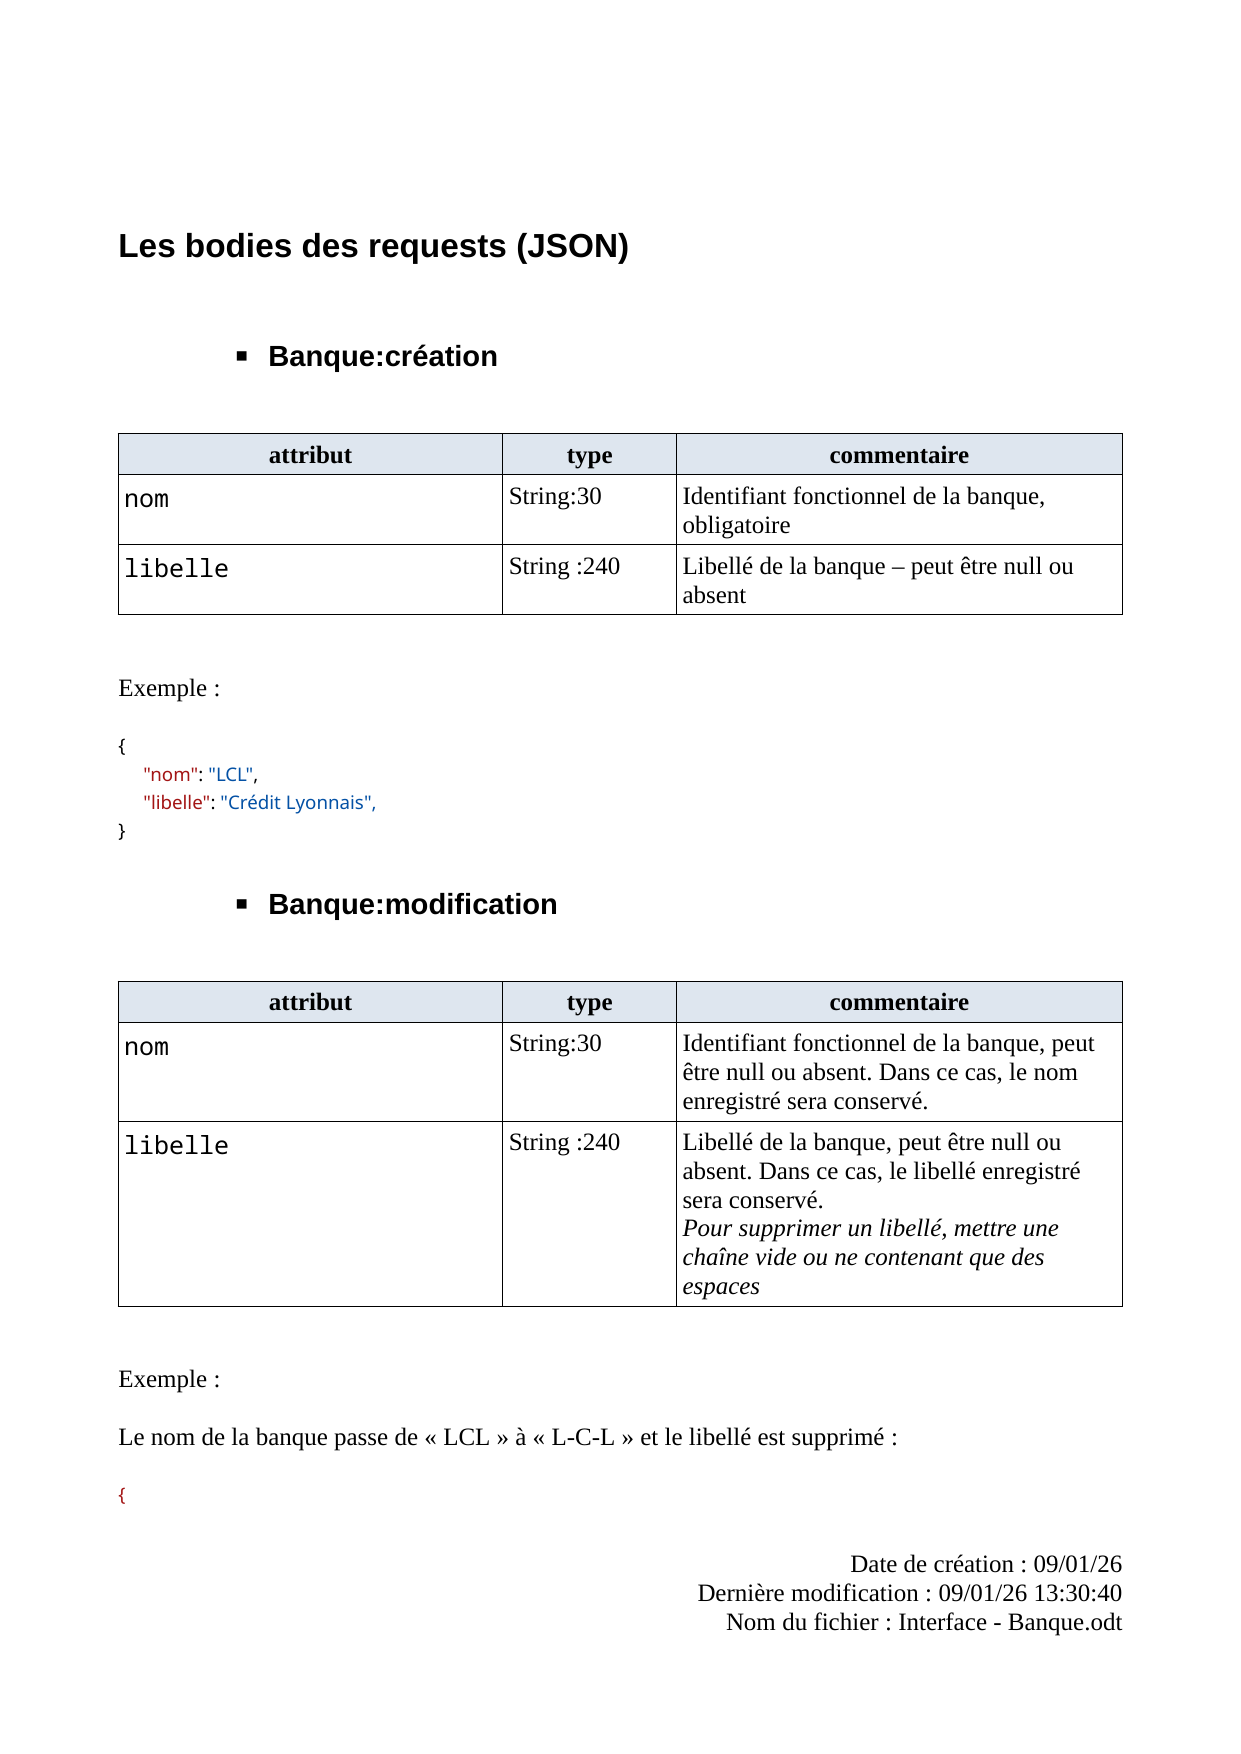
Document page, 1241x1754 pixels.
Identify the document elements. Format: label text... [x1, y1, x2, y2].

table_header type [503, 434, 676, 474]
table_cell Identifiant fonctionnel de la banque, peut être null ou absent. Dans ce cas, le nom enregistré sera conservé. [677, 1023, 1122, 1121]
table_cell String:30 [503, 475, 676, 544]
text { [118, 1479, 1122, 1507]
subtitle Banque:modification [231, 887, 1122, 920]
table_cell nom [119, 1023, 502, 1121]
text "nom": "LCL", [118, 758, 1122, 786]
table_cell Identifiant fonctionnel de la banque, obligatoire [677, 475, 1122, 544]
table_header type [503, 982, 676, 1022]
table_cell String:30 [503, 1023, 676, 1121]
text Exemple : [118, 1364, 1122, 1393]
table_cell libelle [119, 1122, 502, 1306]
table_header attribut [119, 434, 502, 474]
table_cell String :240 [503, 545, 676, 614]
text { [118, 729, 1122, 758]
text } [118, 815, 1122, 843]
text "libelle": "Crédit Lyonnais", [118, 786, 1122, 815]
table_cell nom [119, 475, 502, 544]
table_cell String :240 [503, 1122, 676, 1306]
table_header attribut [119, 982, 502, 1022]
subtitle Les bodies des requests (JSON) [118, 226, 1122, 264]
table_cell libelle [119, 545, 502, 614]
table_header commentaire [677, 982, 1122, 1022]
table_header commentaire [677, 434, 1122, 474]
text Exemple : [118, 673, 1122, 701]
subtitle Banque:création [231, 339, 1122, 373]
table_cell Libellé de la banque – peut être null ou absent [677, 545, 1122, 614]
text Le nom de la banque passe de « LCL » à « L-C-L » et le libellé est supprimé : [118, 1422, 1122, 1450]
table_cell Libellé de la banque, peut être null ou absent. Dans ce cas, le libellé enregistré sera conservé. Pour supprimer un libellé, mettre une chaîne vide ou ne contenant que des espaces [677, 1122, 1122, 1306]
